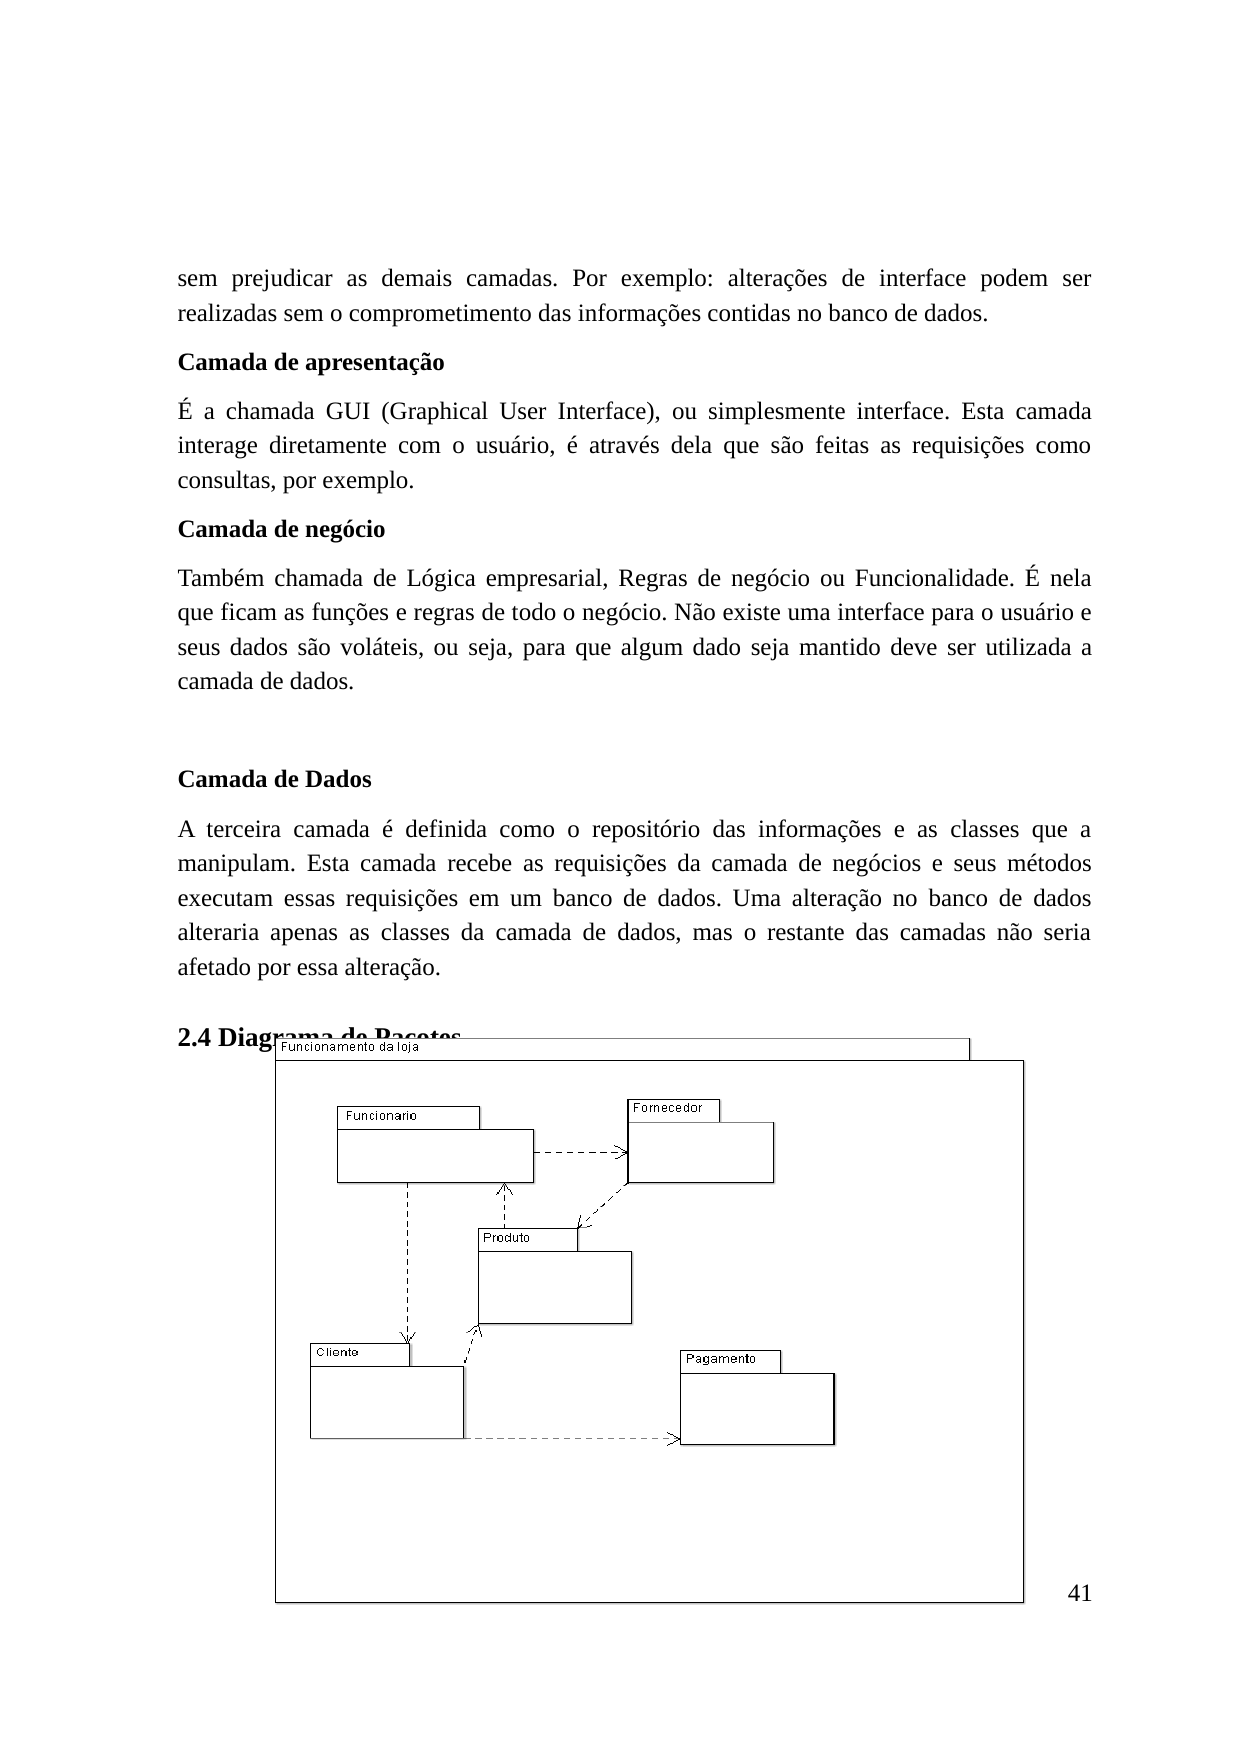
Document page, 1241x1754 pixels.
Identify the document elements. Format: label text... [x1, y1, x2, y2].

text Camada de Dados [177, 764, 1093, 793]
picture [152, 975, 1148, 1754]
text Camada de negócio [177, 514, 1093, 543]
text sem prejudicar as demais camadas. Por exemplo: alterações de interface podem ser realizadas sem o comprometimento das informações contidas no banco de dados. [177, 263, 1093, 327]
text Também chamada de Lógica empresarial, Regras de negócio ou Funcionalidade. É nela que ficam as funções e regras de todo o negócio. Não existe uma interface para o usuário e seus dados são voláteis, ou seja, para que algum dado seja mantido deve ser utilizada a camada de dados. [177, 563, 1093, 695]
text A terceira camada é definida como o repositório das informações e as classes que a manipulam. Esta camada recebe as requisições da camada de negócios e seus métodos executam essas requisições em um banco de dados. Uma alteração no banco de dados alteraria apenas as classes da camada de dados, mas o restante das camadas não seria afetado por essa alteração. [177, 814, 1093, 975]
text É a chamada GUI (Graphical User Interface), ou simplesmente interface. Esta camada interage diretamente com o usuário, é através dela que são feitas as requisições como consultas, por exemplo. [177, 396, 1093, 494]
text Camada de apresentação [177, 347, 1093, 376]
